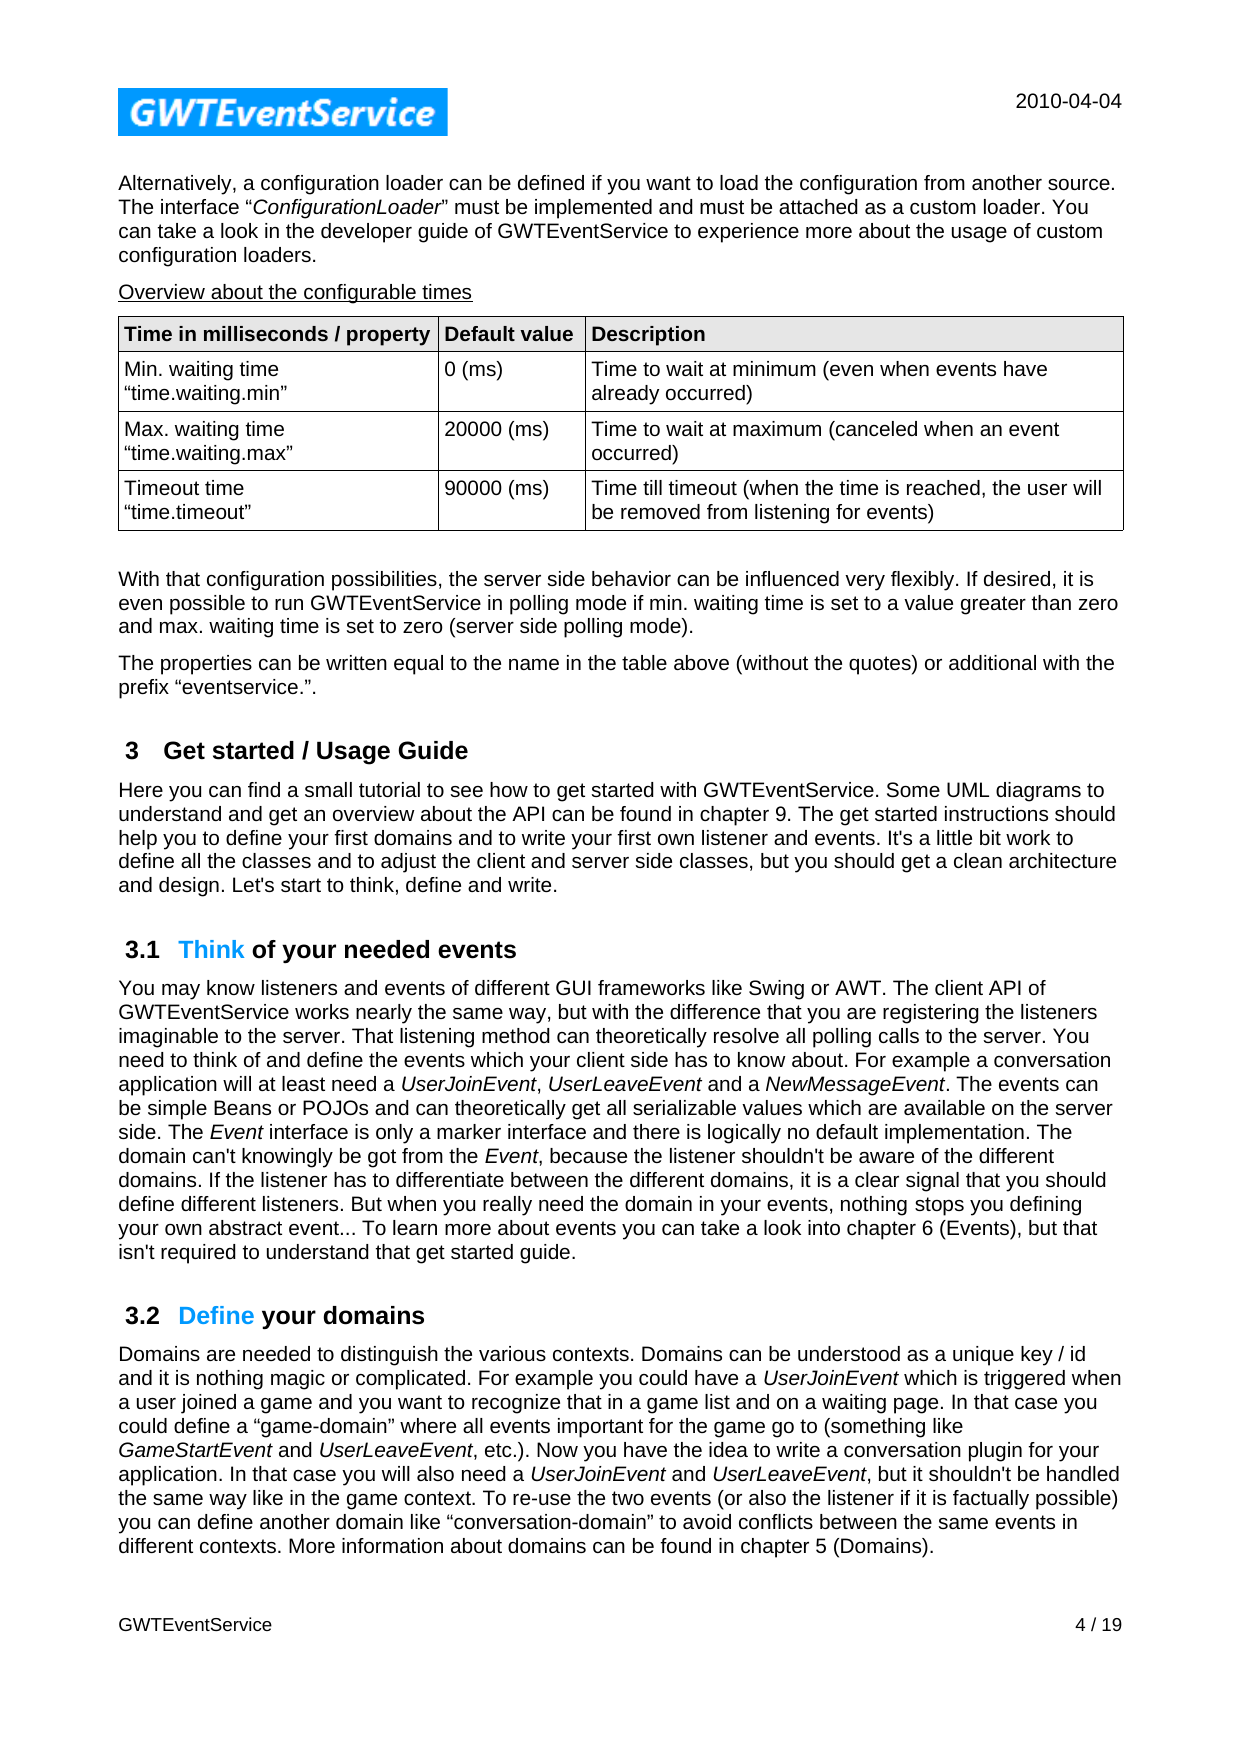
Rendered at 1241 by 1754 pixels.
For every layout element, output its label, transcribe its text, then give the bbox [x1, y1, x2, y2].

text Alternatively, a configuration loader can be defined if you want to load the configuration from another source. The interface “ConfigurationLoader” must be implemented and must be attached as a custom loader. You can take a look in the developer guide of GWTEventService to experience more about the usage of custom configuration loaders. [118, 171, 1122, 267]
text With that configuration possibilities, the server side behavior can be influenced very flexibly. If desired, it is even possible to run GWTEventService in polling mode if min. waiting time is set to a value greater than zero and max. waiting time is set to zero (server side polling mode). [118, 566, 1122, 638]
subtitle Think of your needed events [118, 935, 1122, 963]
text Here you can find a small tutorial to see how to get started with GWTEventService. Some UML diagrams to understand and get an overview about the API can be found in chapter 9. The get started instructions should help you to define your first domains and to write your first own listener and events. It's a little bit work to define all the classes and to adjust the client and server side classes, but you should get a clean architecture and design. Let's start to think, define and write. [118, 777, 1122, 897]
table_cell Time till timeout (when the time is reached, the user will be removed from listening for events) [586, 471, 1123, 530]
subtitle Get started / Usage Guide [118, 736, 1122, 765]
table_cell Time to wait at maximum (canceled when an event occurred) [586, 412, 1123, 470]
table_cell 90000 (ms) [439, 471, 585, 530]
table_cell Max. waiting time “time.waiting.max” [119, 412, 438, 470]
table_cell 20000 (ms) [439, 412, 585, 470]
table_header Description [586, 317, 1123, 351]
table_header Default value [439, 317, 585, 351]
text The properties can be written equal to the name in the table above (without the quotes) or additional with the prefix “eventservice.”. [118, 651, 1122, 699]
picture [118, 88, 448, 136]
table_cell Min. waiting time “time.waiting.min” [119, 352, 438, 411]
text Overview about the configurable times [118, 279, 1122, 303]
table_cell Time to wait at minimum (even when events have already occurred) [586, 352, 1123, 411]
table_header Time in milliseconds / property [119, 317, 438, 351]
subtitle Define your domains [118, 1301, 1122, 1330]
table_cell 0 (ms) [439, 352, 585, 411]
text Domains are needed to distinguish the various contexts. Domains can be understood as a unique key / id and it is nothing magic or complicated. For example you could have a UserJoinEvent which is triggered when a user joined a game and you want to recognize that in a game list and on a waiting page. In that case you could define a “game-domain” where all events important for the game go to (something like GameStartEvent and UserLeaveEvent, etc.). Now you have the idea to write a conversation plugin for your application. In that case you will also need a UserJoinEvent and UserLeaveEvent, but it shouldn't be handled the same way like in the game context. To re-use the two events (or also the listener if it is factually possible) you can define another domain like “conversation-domain” to avoid conflicts between the same events in different contexts. More information about domains can be found in chapter 5 (Domains). [118, 1342, 1122, 1558]
table_cell Timeout time “time.timeout” [119, 471, 438, 530]
text You may know listeners and events of different GUI frameworks like Swing or AWT. The client API of GWTEventService works nearly the same way, but with the difference that you are registering the listeners imaginable to the server. That listening method can theoretically resolve all polling calls to the server. You need to think of and define the events which your client side has to know about. For example a conversation application will at least need a UserJoinEvent, UserLeaveEvent and a NewMessageEvent. The events can be simple Beans or POJOs and can theoretically get all serializable values which are available on the server side. The Event interface is only a marker interface and there is logically no default implementation. The domain can't knowingly be got from the Event, because the listener shouldn't be aware of the different domains. If the listener has to differentiate between the different domains, it is a clear signal that you should define different listeners. But when you really need the domain in your events, nothing stops you defining your own abstract event... To learn more about events you can take a look into chapter 6 (Events), but that isn't required to understand that get started guide. [118, 976, 1122, 1263]
